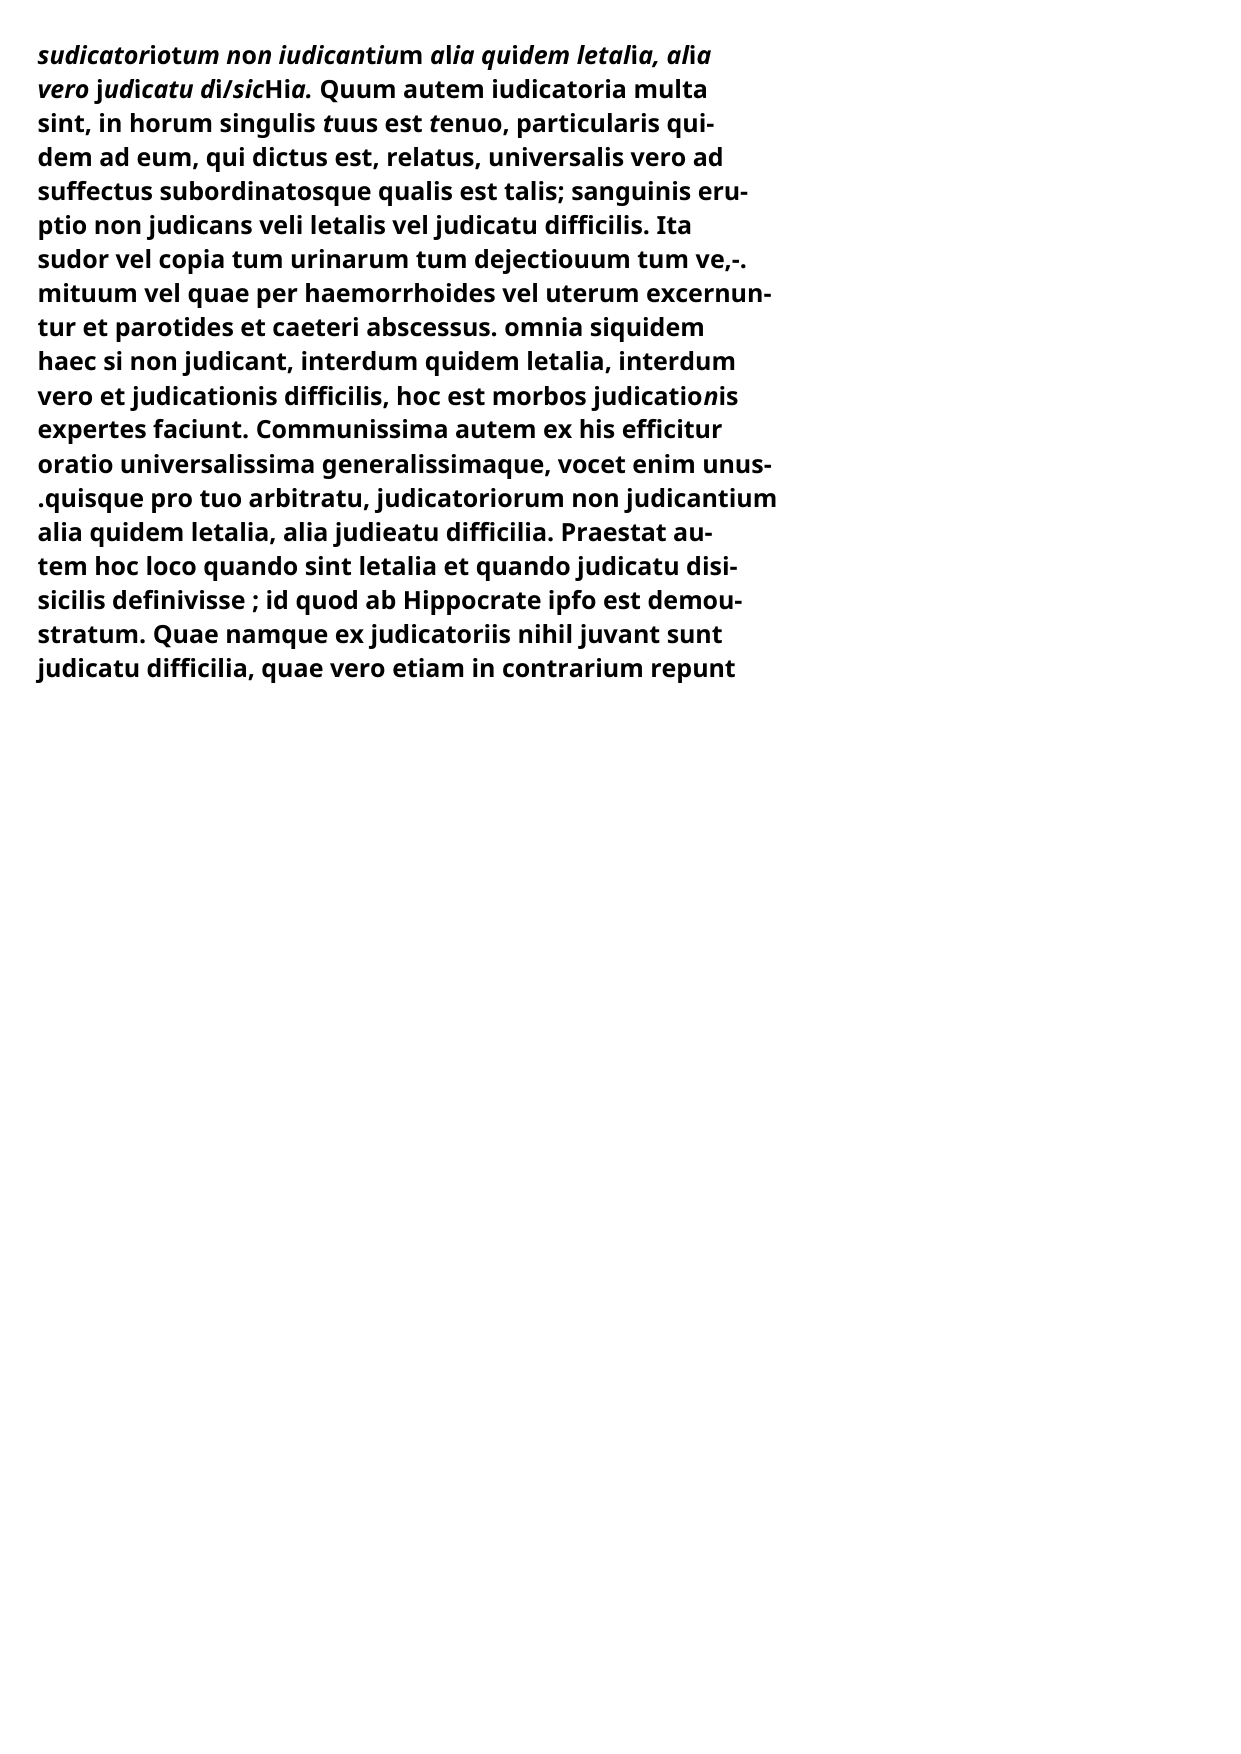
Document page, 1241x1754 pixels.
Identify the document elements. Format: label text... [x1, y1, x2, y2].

text sudicatoriotum non iudicantium alia quidem letalia, alia vero judicatu di/sicHia. Quum autem iudicatoria multa sint, in horum singulis tuus est tenuo, particularis qui- dem ad eum, qui dictus est, relatus, universalis vero ad suffectus subordinatosque qualis est talis; sanguinis eru- ptio non judicans veli letalis vel judicatu difficilis. Ita sudor vel copia tum urinarum tum dejectiouum tum ve,-. mituum vel quae per haemorrhoides vel uterum excernun- tur et parotides et caeteri abscessus. omnia siquidem haec si non judicant, interdum quidem letalia, interdum vero et judicationis difficilis, hoc est morbos judicationis expertes faciunt. Communissima autem ex his efficitur oratio universalissima generalissimaque, vocet enim unus- .quisque pro tuo arbitratu, judicatoriorum non judicantium alia quidem letalia, alia judieatu difficilia. Praestat au- tem hoc loco quando sint letalia et quando judicatu disi- sicilis definivisse ; id quod ab Hippocrate ipfo est demou- stratum. Quae namque ex judicatoriis nihil juvant sunt judicatu difficilia, quae vero etiam in contrarium repunt [37, 37, 1203, 685]
